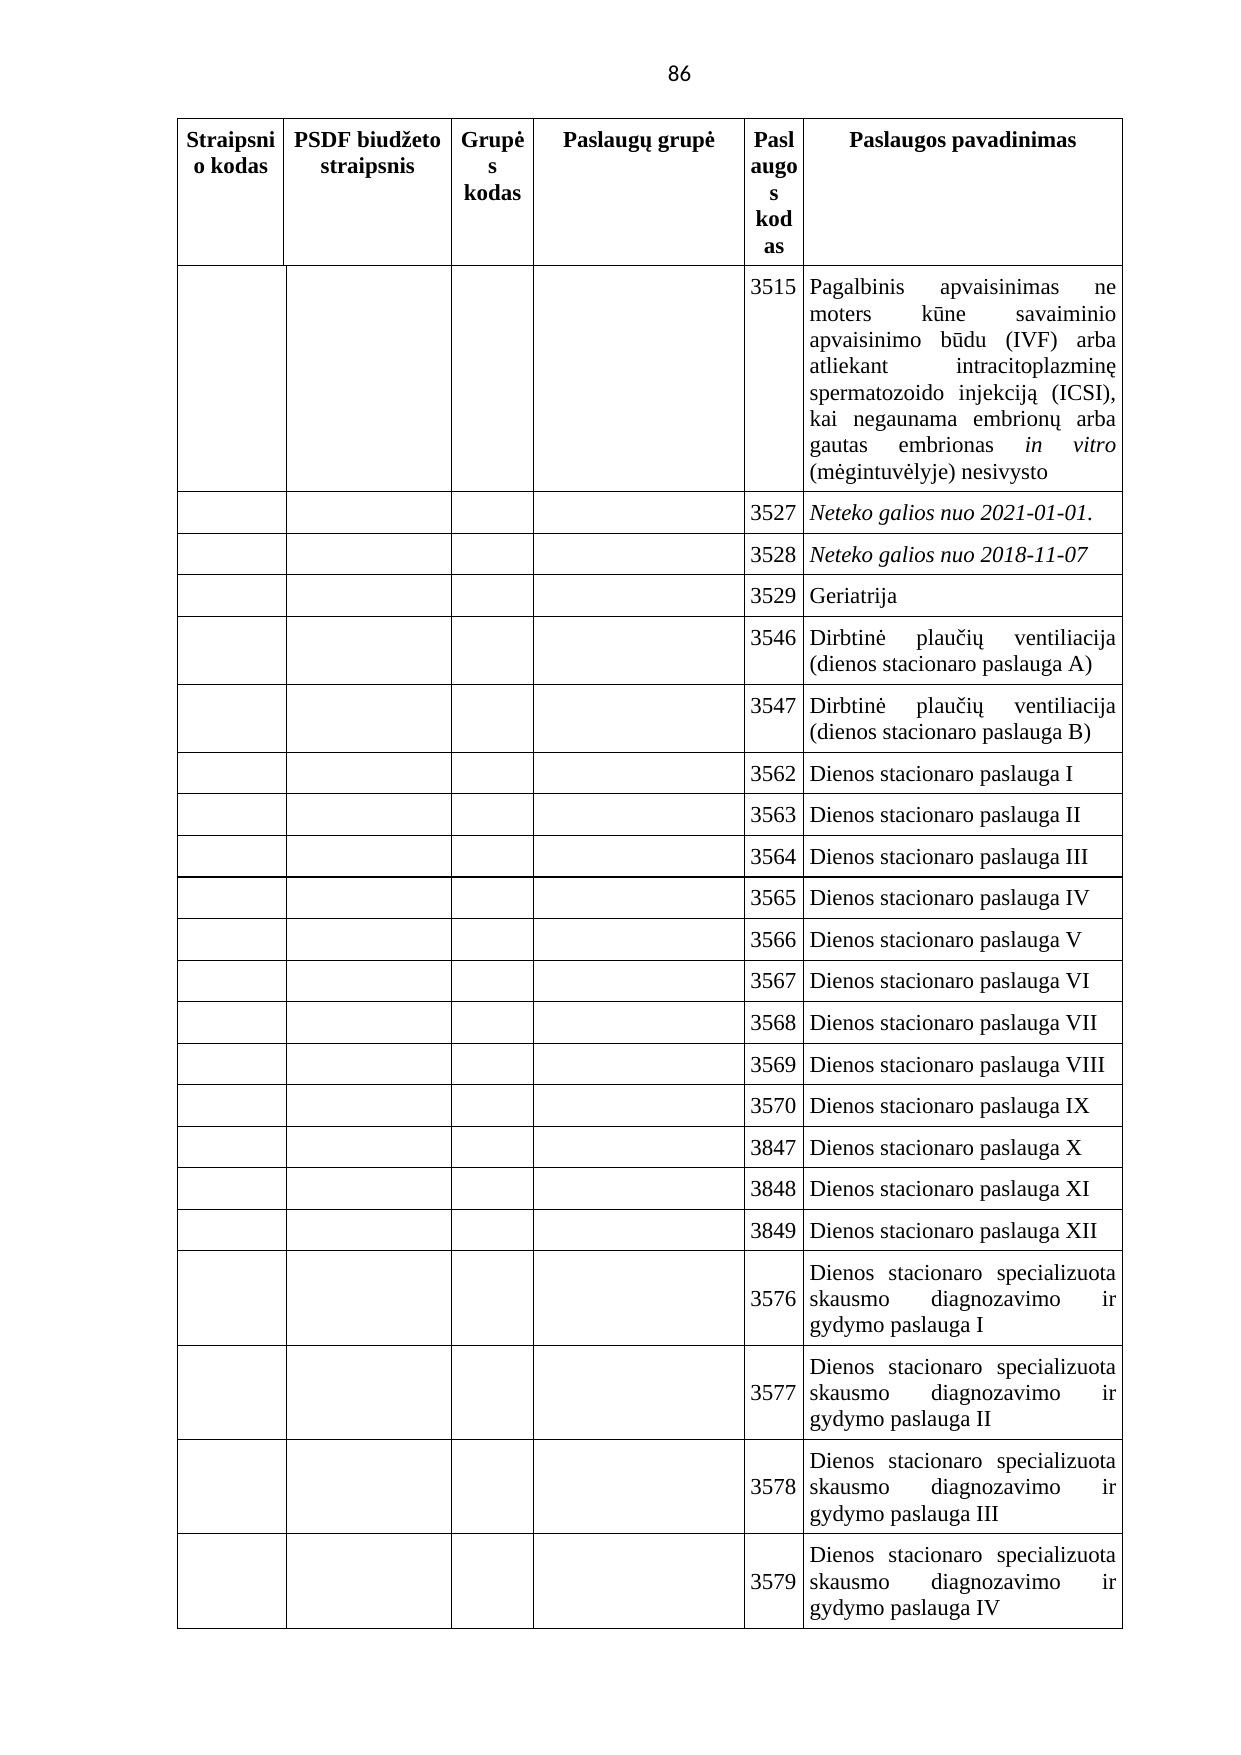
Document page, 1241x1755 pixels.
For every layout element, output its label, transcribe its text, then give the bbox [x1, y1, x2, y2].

table_cell Dienos stacionaro paslauga X [804, 1127, 1122, 1167]
table_cell [452, 919, 533, 959]
table_cell 3577 [745, 1346, 803, 1439]
table_cell Dienos stacionaro paslauga XI [804, 1168, 1122, 1209]
table_cell [178, 1251, 286, 1345]
table_cell [534, 1168, 744, 1209]
table_cell 3529 [745, 575, 803, 616]
table_cell [534, 1440, 744, 1533]
table_cell Dirbtinė plaučių ventiliacija (dienos stacionaro paslauga A) [804, 617, 1122, 684]
table_cell [178, 1440, 286, 1533]
table_cell Dienos stacionaro specializuota skausmo diagnozavimo ir gydymo paslauga II [804, 1346, 1122, 1439]
table_cell [452, 1085, 533, 1126]
table_cell [534, 617, 744, 684]
table_cell [452, 1440, 533, 1533]
table_cell [452, 492, 533, 533]
table_cell 3578 [745, 1440, 803, 1533]
table_cell 3527 [745, 492, 803, 533]
table_cell Dirbtinė plaučių ventiliacija (dienos stacionaro paslauga B) [804, 685, 1122, 752]
table_cell [452, 685, 533, 752]
table_cell [178, 1085, 286, 1126]
table_cell [287, 1346, 451, 1439]
table_cell Dienos stacionaro paslauga II [804, 794, 1122, 835]
table_cell [287, 1044, 451, 1084]
table_cell 3563 [745, 794, 803, 835]
table_cell 3562 [745, 753, 803, 793]
table_cell [178, 1210, 286, 1250]
table_cell [452, 878, 533, 918]
table_cell 3569 [745, 1044, 803, 1084]
table_cell [534, 753, 744, 793]
table_cell [178, 1127, 286, 1167]
table_cell 3568 [745, 1002, 803, 1043]
table_cell [534, 1346, 744, 1439]
table_cell [287, 1085, 451, 1126]
table_cell [287, 1251, 451, 1345]
table_cell [178, 1534, 286, 1627]
table_header PSDF biudžeto straipsnis [284, 119, 451, 265]
table_cell 3848 [745, 1168, 803, 1209]
table_cell 3847 [745, 1127, 803, 1167]
table_cell 3566 [745, 919, 803, 959]
table_cell [534, 1127, 744, 1167]
table_header Paslaugų grupė [534, 119, 744, 265]
table_cell 3515 [745, 266, 803, 491]
table_cell [287, 534, 451, 574]
table_cell [452, 753, 533, 793]
table_cell [452, 836, 533, 876]
table_cell [178, 492, 286, 533]
table_cell [534, 1085, 744, 1126]
table_cell [287, 753, 451, 793]
table_cell [178, 1168, 286, 1209]
table_cell Dienos stacionaro specializuota skausmo diagnozavimo ir gydymo paslauga IV [804, 1534, 1122, 1627]
table_cell [287, 878, 451, 918]
table_cell Neteko galios nuo 2021-01-01. [804, 492, 1122, 533]
table_header Straipsnio kodas [178, 119, 283, 265]
table_cell [287, 492, 451, 533]
table_cell [178, 878, 286, 918]
table_cell 3565 [745, 878, 803, 918]
table_cell [178, 534, 286, 574]
table_cell [178, 919, 286, 959]
table_cell 3567 [745, 961, 803, 1001]
table_cell 3546 [745, 617, 803, 684]
table_cell [534, 685, 744, 752]
table_cell [287, 794, 451, 835]
table_cell 3579 [745, 1534, 803, 1627]
table_cell [287, 961, 451, 1001]
table_cell [178, 961, 286, 1001]
table_cell Dienos stacionaro paslauga VII [804, 1002, 1122, 1043]
table_cell Dienos stacionaro specializuota skausmo diagnozavimo ir gydymo paslauga I [804, 1251, 1122, 1345]
table_cell Geriatrija [804, 575, 1122, 616]
table_cell [534, 1044, 744, 1084]
table_cell [534, 575, 744, 616]
table_cell [287, 575, 451, 616]
table_cell [287, 1002, 451, 1043]
table_cell [452, 1044, 533, 1084]
table_header Paslaugos pavadinimas [804, 119, 1122, 265]
table_cell [452, 961, 533, 1001]
table_cell Dienos stacionaro paslauga V [804, 919, 1122, 959]
table_cell [287, 685, 451, 752]
table_cell Dienos stacionaro paslauga IX [804, 1085, 1122, 1126]
table_cell [287, 266, 451, 491]
table_cell [534, 836, 744, 876]
table_cell [178, 794, 286, 835]
table_cell [534, 1534, 744, 1627]
table_cell Neteko galios nuo 2018-11-07 [804, 534, 1122, 574]
table_cell [452, 1168, 533, 1209]
table_cell [178, 753, 286, 793]
table_cell Dienos stacionaro paslauga III [804, 836, 1122, 876]
table_cell [287, 919, 451, 959]
table_cell [452, 1210, 533, 1250]
table_cell 3849 [745, 1210, 803, 1250]
table_cell [287, 836, 451, 876]
table_cell [452, 266, 533, 491]
table_cell [452, 1534, 533, 1627]
table_cell [287, 1534, 451, 1627]
table_cell [178, 836, 286, 876]
table_header Grupės kodas [452, 119, 533, 265]
table_cell Dienos stacionaro paslauga VIII [804, 1044, 1122, 1084]
table_cell [452, 1127, 533, 1167]
table_cell [452, 794, 533, 835]
table_cell [178, 575, 286, 616]
table_cell [452, 1346, 533, 1439]
table_cell Dienos stacionaro paslauga VI [804, 961, 1122, 1001]
table_cell 3528 [745, 534, 803, 574]
table_cell [534, 534, 744, 574]
table_cell [178, 1346, 286, 1439]
table_cell [534, 266, 744, 491]
table_cell [178, 617, 286, 684]
table_cell [452, 575, 533, 616]
table_cell [534, 1002, 744, 1043]
table_cell [452, 617, 533, 684]
table_cell [534, 1251, 744, 1345]
table_cell Pagalbinis apvaisinimas ne moters kūne savaiminio apvaisinimo būdu (IVF) arba atliekant intracitoplazminę spermatozoido injekciją (ICSI), kai negaunama embrionų arba gautas embrionas in vitro (mėgintuvėlyje) nesivysto [804, 266, 1122, 491]
table_cell Dienos stacionaro paslauga XII [804, 1210, 1122, 1250]
table_cell [534, 878, 744, 918]
table_cell [452, 534, 533, 574]
table_cell [287, 1127, 451, 1167]
table_cell [534, 919, 744, 959]
table_cell [534, 492, 744, 533]
table_cell Dienos stacionaro paslauga I [804, 753, 1122, 793]
table_cell [534, 961, 744, 1001]
table_cell [287, 1168, 451, 1209]
table_cell [178, 1002, 286, 1043]
table_cell 3570 [745, 1085, 803, 1126]
table_cell 3576 [745, 1251, 803, 1345]
table_cell [178, 685, 286, 752]
table_cell [287, 617, 451, 684]
table_cell Dienos stacionaro paslauga IV [804, 878, 1122, 918]
table_cell [534, 794, 744, 835]
table_header Paslaugos kodas [745, 119, 803, 265]
table_cell Dienos stacionaro specializuota skausmo diagnozavimo ir gydymo paslauga III [804, 1440, 1122, 1533]
table_cell [287, 1210, 451, 1250]
table_cell [452, 1002, 533, 1043]
table_cell 3547 [745, 685, 803, 752]
table_cell [287, 1440, 451, 1533]
table_cell [452, 1251, 533, 1345]
table_cell [178, 266, 286, 491]
table_cell [534, 1210, 744, 1250]
table_cell [178, 1044, 286, 1084]
table_cell 3564 [745, 836, 803, 876]
